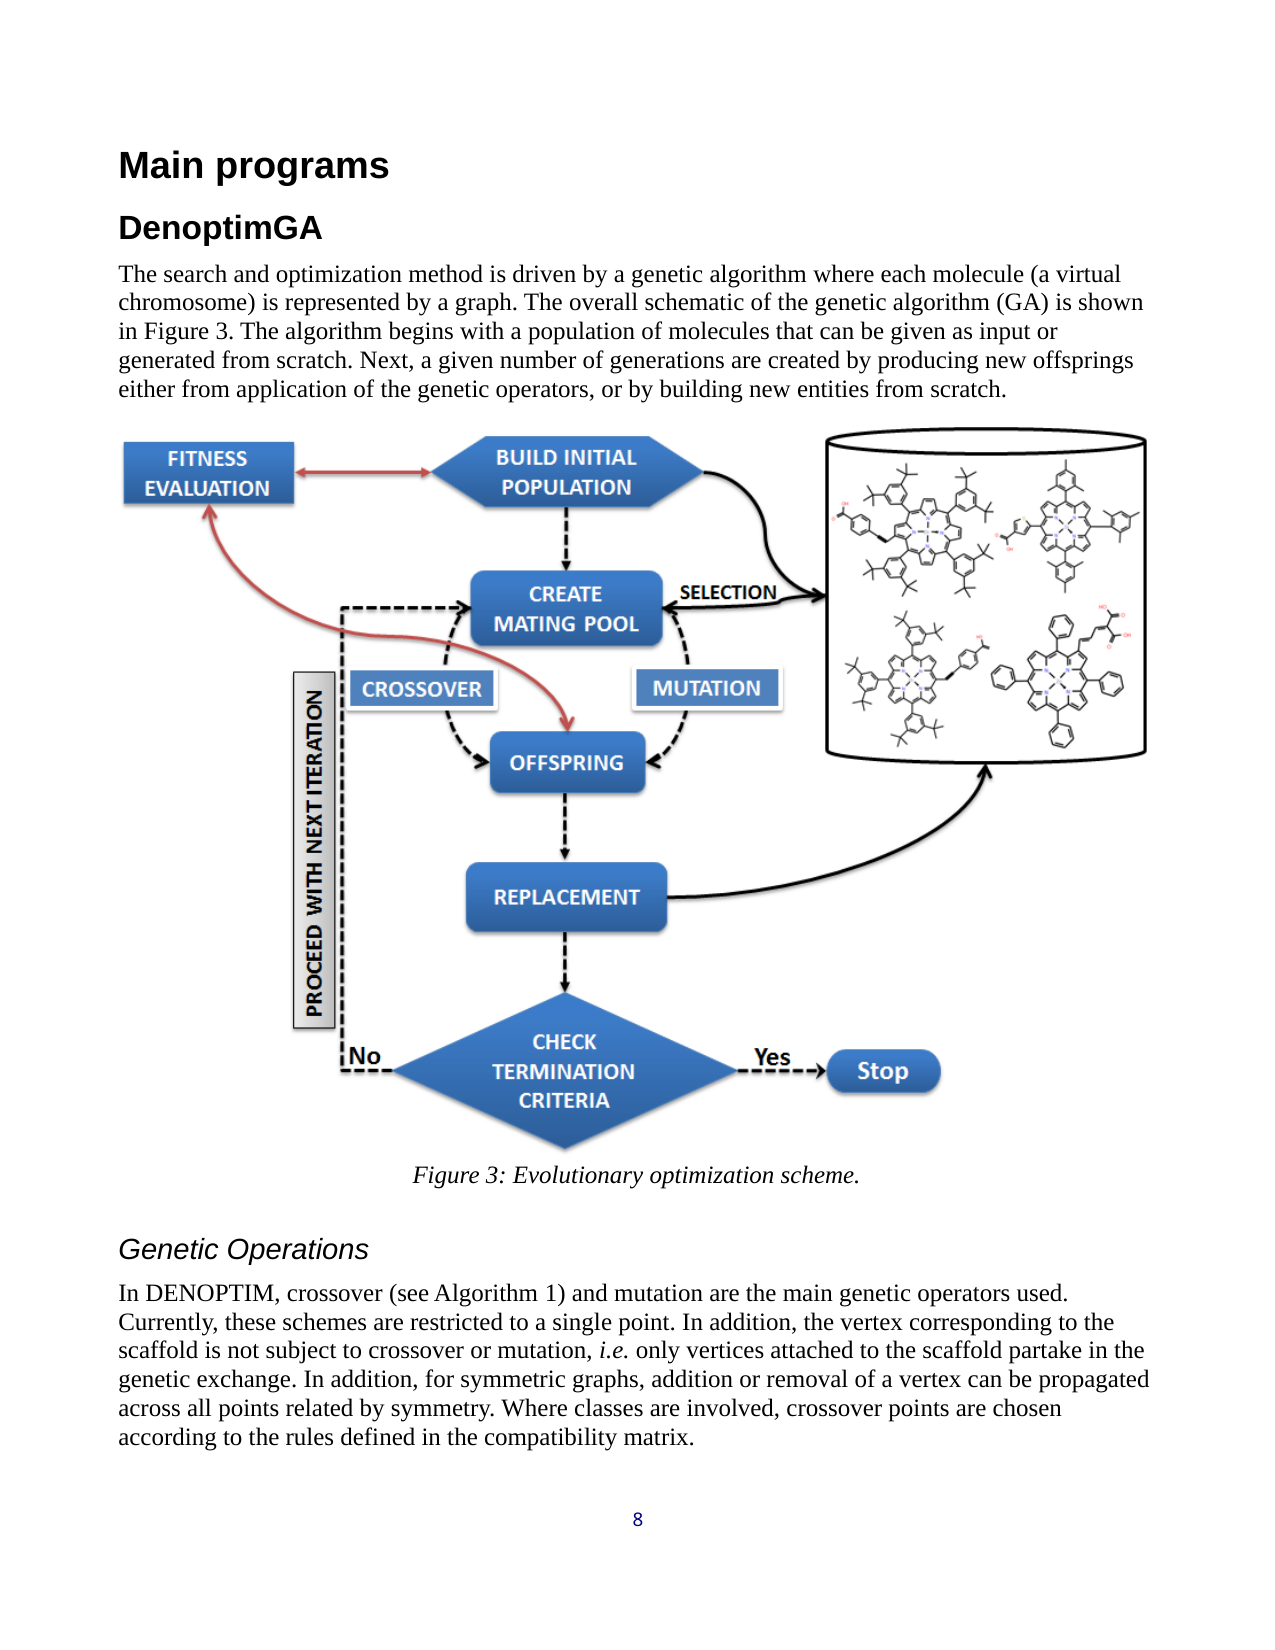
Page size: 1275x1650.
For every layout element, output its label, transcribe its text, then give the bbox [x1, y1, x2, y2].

subtitle Main programs [118, 143, 1157, 187]
text Figure 3: Evolutionary optimization scheme. [118, 427, 1157, 1189]
text The search and optimization method is driven by a genetic algorithm where each molecule (a virtual chromosome) is represented by a graph. The overall schematic of the genetic algorithm (GA) is shown in Figure 3. The algorithm begins with a population of molecules that can be given as input or generated from scratch. Next, a given number of generations are created by producing new offsprings either from application of the genetic operators, or by building new entities from scratch. [118, 259, 1157, 402]
text In DENOPTIM, crossover (see Algorithm 1) and mutation are the main genetic operators used. Currently, these schemes are restricted to a single point. In addition, the vertex corresponding to the scaffold is not subject to crossover or mutation, i.e. only vertices attached to the scaffold partake in the genetic exchange. In addition, for symmetric graphs, addition or removal of a vertex can be propagated across all points related by symmetry. Where classes are involved, crossover points are chosen according to the rules defined in the compatibility matrix. [118, 1278, 1157, 1451]
subtitle Genetic Operations [118, 1232, 1157, 1266]
subtitle DenoptimGA [118, 208, 1157, 246]
